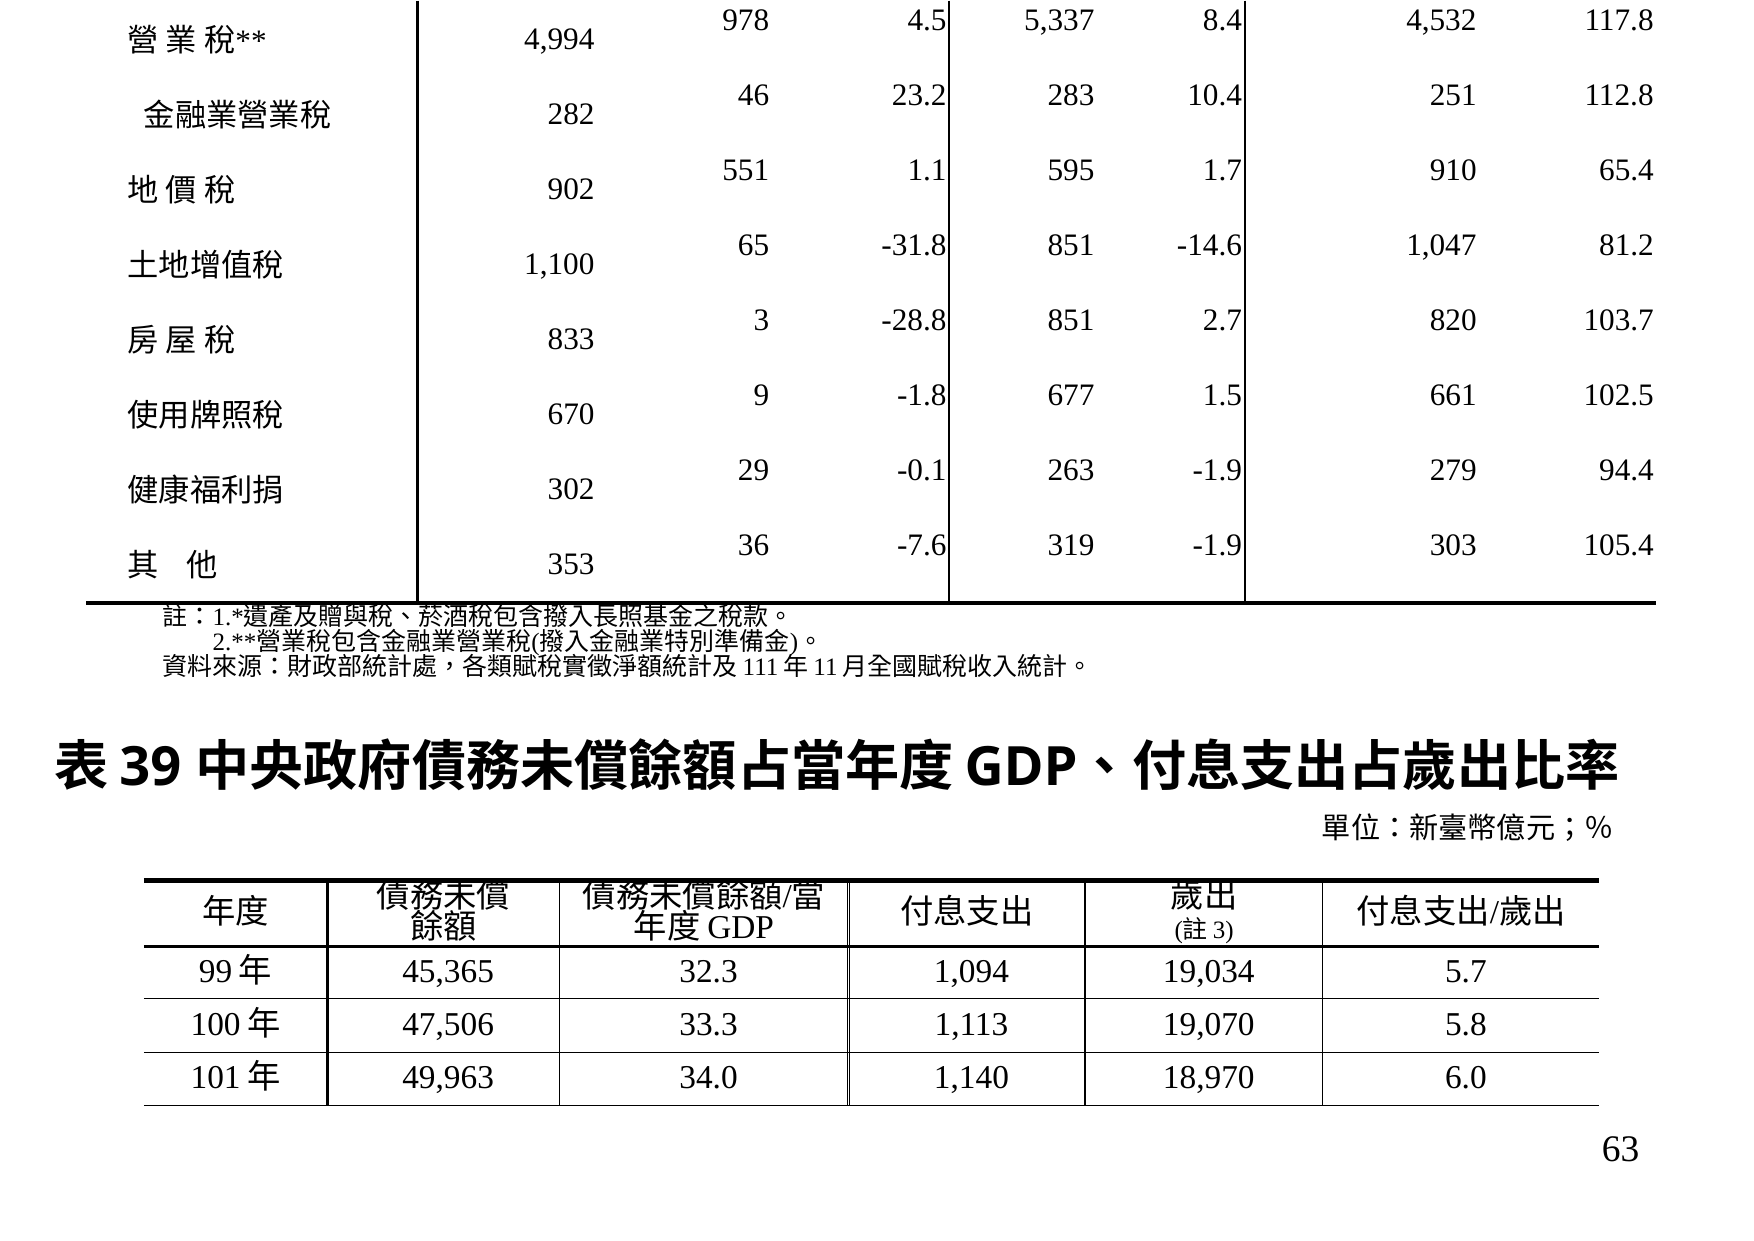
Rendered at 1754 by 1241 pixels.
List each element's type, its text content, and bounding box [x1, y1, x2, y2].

table_cell 302 [419, 451, 597, 526]
table_cell 902 [419, 151, 597, 226]
table_cell 地 價 稅 [86, 151, 416, 226]
table_cell 金融業營業稅 [86, 76, 416, 151]
table_cell 5.7 [1323, 948, 1599, 998]
table_cell 303 [1246, 526, 1479, 601]
table_cell 29 [597, 451, 771, 526]
table_header 債務未償 餘額 [329, 883, 559, 945]
table_cell 5,337 [950, 1, 1097, 76]
table_cell 117.8 [1479, 1, 1656, 76]
text 註：1.*遺產及贈與稅、菸酒稅包含撥入長照基金之稅款。 [162, 605, 1598, 630]
table_cell 1.7 [1097, 151, 1244, 226]
table_cell -14.6 [1097, 226, 1244, 301]
table_cell -1.9 [1097, 526, 1244, 601]
table_header 債務未償餘額/當年度GDP [560, 883, 847, 945]
table_cell 282 [419, 76, 597, 151]
table_cell 19,070 [1086, 999, 1322, 1052]
table_cell -0.1 [773, 451, 948, 526]
table_cell 34.0 [560, 1053, 847, 1105]
text 2.**營業稅包含金融業營業稅(撥入金融業特別準備金)。 [212, 630, 1598, 655]
table_cell 2.7 [1097, 301, 1244, 376]
table_cell 978 [597, 1, 771, 76]
table_cell 1,140 [850, 1053, 1084, 1105]
table_cell 319 [950, 526, 1097, 601]
table_cell 112.8 [1479, 76, 1656, 151]
table_cell 1,113 [850, 999, 1084, 1052]
table_cell 23.2 [773, 76, 948, 151]
table_cell 其 他 [86, 526, 416, 601]
table_cell 661 [1246, 376, 1479, 451]
table_cell 353 [419, 526, 597, 601]
table_cell -1.9 [1097, 451, 1244, 526]
table_cell 5.8 [1323, 999, 1599, 1052]
table_cell 910 [1246, 151, 1479, 226]
table_cell 677 [950, 376, 1097, 451]
table_cell 263 [950, 451, 1097, 526]
table_cell 3 [597, 301, 771, 376]
table_cell -7.6 [773, 526, 948, 601]
table_cell 4,994 [419, 1, 597, 76]
table_cell 670 [419, 376, 597, 451]
table_cell -1.8 [773, 376, 948, 451]
text 表39 中央政府債務未償餘額占當年度GDP、付息支出占歲出比率 [34, 739, 1639, 797]
table_cell 1,047 [1246, 226, 1479, 301]
table_cell 健康福利捐 [86, 451, 416, 526]
table_cell 1,094 [850, 948, 1084, 998]
table_cell 1,100 [419, 226, 597, 301]
table_cell 1.1 [773, 151, 948, 226]
table_cell 851 [950, 301, 1097, 376]
text 單位：新臺幣億元；％ [103, 797, 1613, 849]
table_cell 36 [597, 526, 771, 601]
table_header 年度 [144, 883, 326, 945]
table_cell 45,365 [329, 948, 559, 998]
table_cell 65.4 [1479, 151, 1656, 226]
table_cell 283 [950, 76, 1097, 151]
table_cell 595 [950, 151, 1097, 226]
table_header 歲出 (註3) [1086, 883, 1322, 945]
table_cell 94.4 [1479, 451, 1656, 526]
table_cell 4,532 [1246, 1, 1479, 76]
table_cell 19,034 [1086, 948, 1322, 998]
table_cell 32.3 [560, 948, 847, 998]
table_cell 4.5 [773, 1, 948, 76]
table_cell 46 [597, 76, 771, 151]
table_cell 101年 [144, 1053, 326, 1105]
table_cell 251 [1246, 76, 1479, 151]
table_cell 9 [597, 376, 771, 451]
table_cell 49,963 [329, 1053, 559, 1105]
table_cell 33.3 [560, 999, 847, 1052]
table_cell 551 [597, 151, 771, 226]
table_cell -28.8 [773, 301, 948, 376]
table_cell 99年 [144, 948, 326, 998]
table_cell 47,506 [329, 999, 559, 1052]
table_cell 營 業 稅** [86, 1, 416, 76]
table_cell 833 [419, 301, 597, 376]
table_cell 279 [1246, 451, 1479, 526]
table_cell 10.4 [1097, 76, 1244, 151]
table_header 付息支出 [850, 883, 1084, 945]
table_cell 102.5 [1479, 376, 1656, 451]
table_cell 1.5 [1097, 376, 1244, 451]
table_header 付息支出/歲出 [1323, 883, 1599, 945]
text 資料來源：財政部統計處，各類賦稅實徵淨額統計及111年11月全國賦稅收入統計。 [162, 655, 1598, 680]
table_cell 使用牌照稅 [86, 376, 416, 451]
table_cell 105.4 [1479, 526, 1656, 601]
table_cell 65 [597, 226, 771, 301]
table_cell 土地增值稅 [86, 226, 416, 301]
table_cell 100年 [144, 999, 326, 1052]
table_cell 18,970 [1086, 1053, 1322, 1105]
table_cell 81.2 [1479, 226, 1656, 301]
table_cell 6.0 [1323, 1053, 1599, 1105]
table_cell 820 [1246, 301, 1479, 376]
table_cell 8.4 [1097, 1, 1244, 76]
table_cell 房 屋 稅 [86, 301, 416, 376]
table_cell 103.7 [1479, 301, 1656, 376]
table_cell -31.8 [773, 226, 948, 301]
table_cell 851 [950, 226, 1097, 301]
